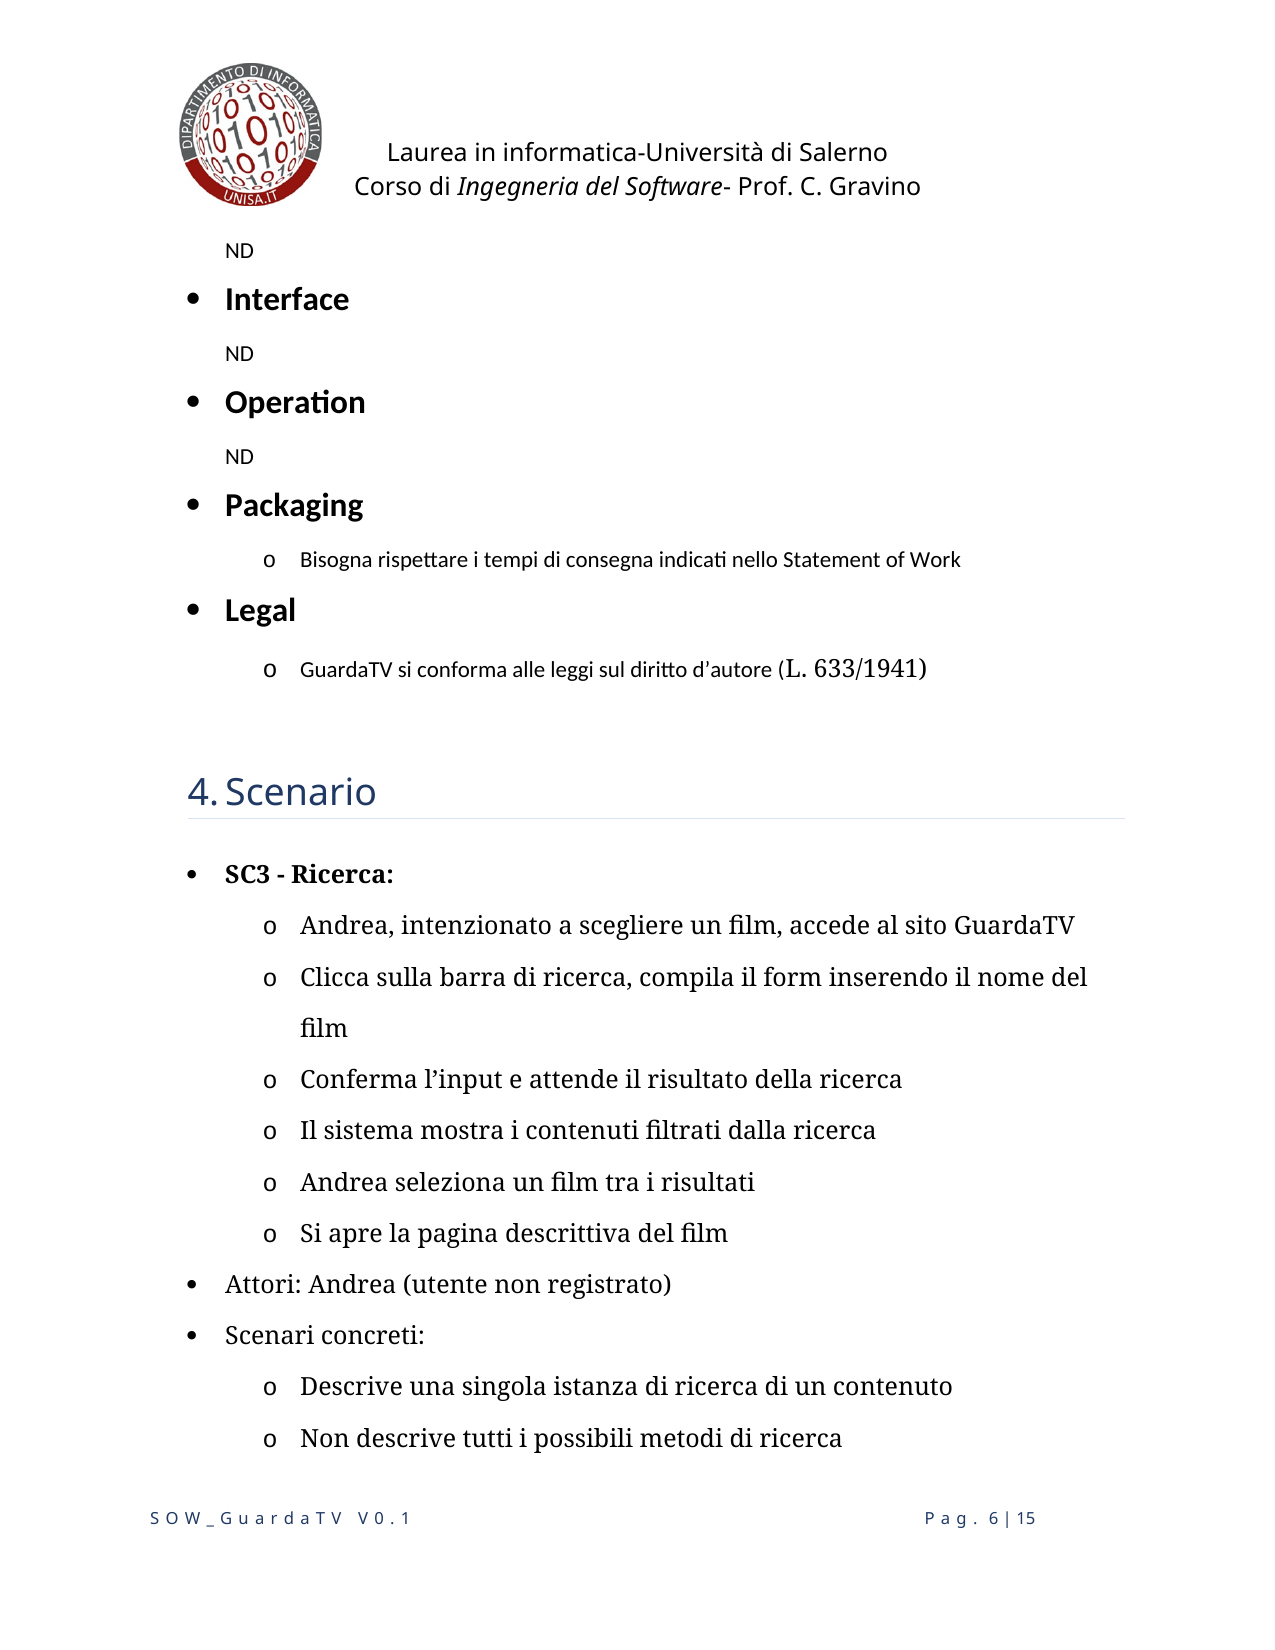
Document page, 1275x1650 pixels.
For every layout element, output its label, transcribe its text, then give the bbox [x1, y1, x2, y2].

text ND [225, 236, 1125, 264]
list Operation [187, 381, 1125, 422]
text ND [225, 339, 1125, 367]
list Andrea seleziona un film tra i risultati [262, 1164, 1125, 1198]
list Bisogna rispettare i tempi di consegna indicati nello Statement of Work [262, 546, 1125, 575]
list Interface [187, 278, 1125, 319]
list Descrive una singola istanza di ricerca di un contenuto [262, 1369, 1125, 1403]
list Andrea, intenzionato a scegliere un film, accede al sito GuardaTV [262, 908, 1125, 942]
list Attori: Andrea (utente non registrato) [187, 1267, 1125, 1301]
list Scenario [187, 765, 1125, 819]
list Clicca sulla barra di ricerca, compila il form inserendo il nome del film [262, 959, 1125, 1044]
text ND [225, 442, 1125, 471]
list Il sistema mostra i contenuti filtrati dalla ricerca [262, 1113, 1125, 1147]
list Packaging [187, 484, 1125, 525]
list Si apre la pagina descrittiva del film [262, 1216, 1125, 1250]
list Conferma l’input e attende il risultato della ricerca [262, 1062, 1125, 1096]
list Scenari concreti: [187, 1318, 1125, 1352]
list Legal [187, 589, 1125, 630]
list GuardaTV si conforma alle leggi sul diritto d’autore (L. 633/1941) [262, 650, 1125, 684]
list Non descrive tutti i possibili metodi di ricerca [262, 1420, 1125, 1455]
list SC3 - Ricerca: [187, 857, 1125, 891]
